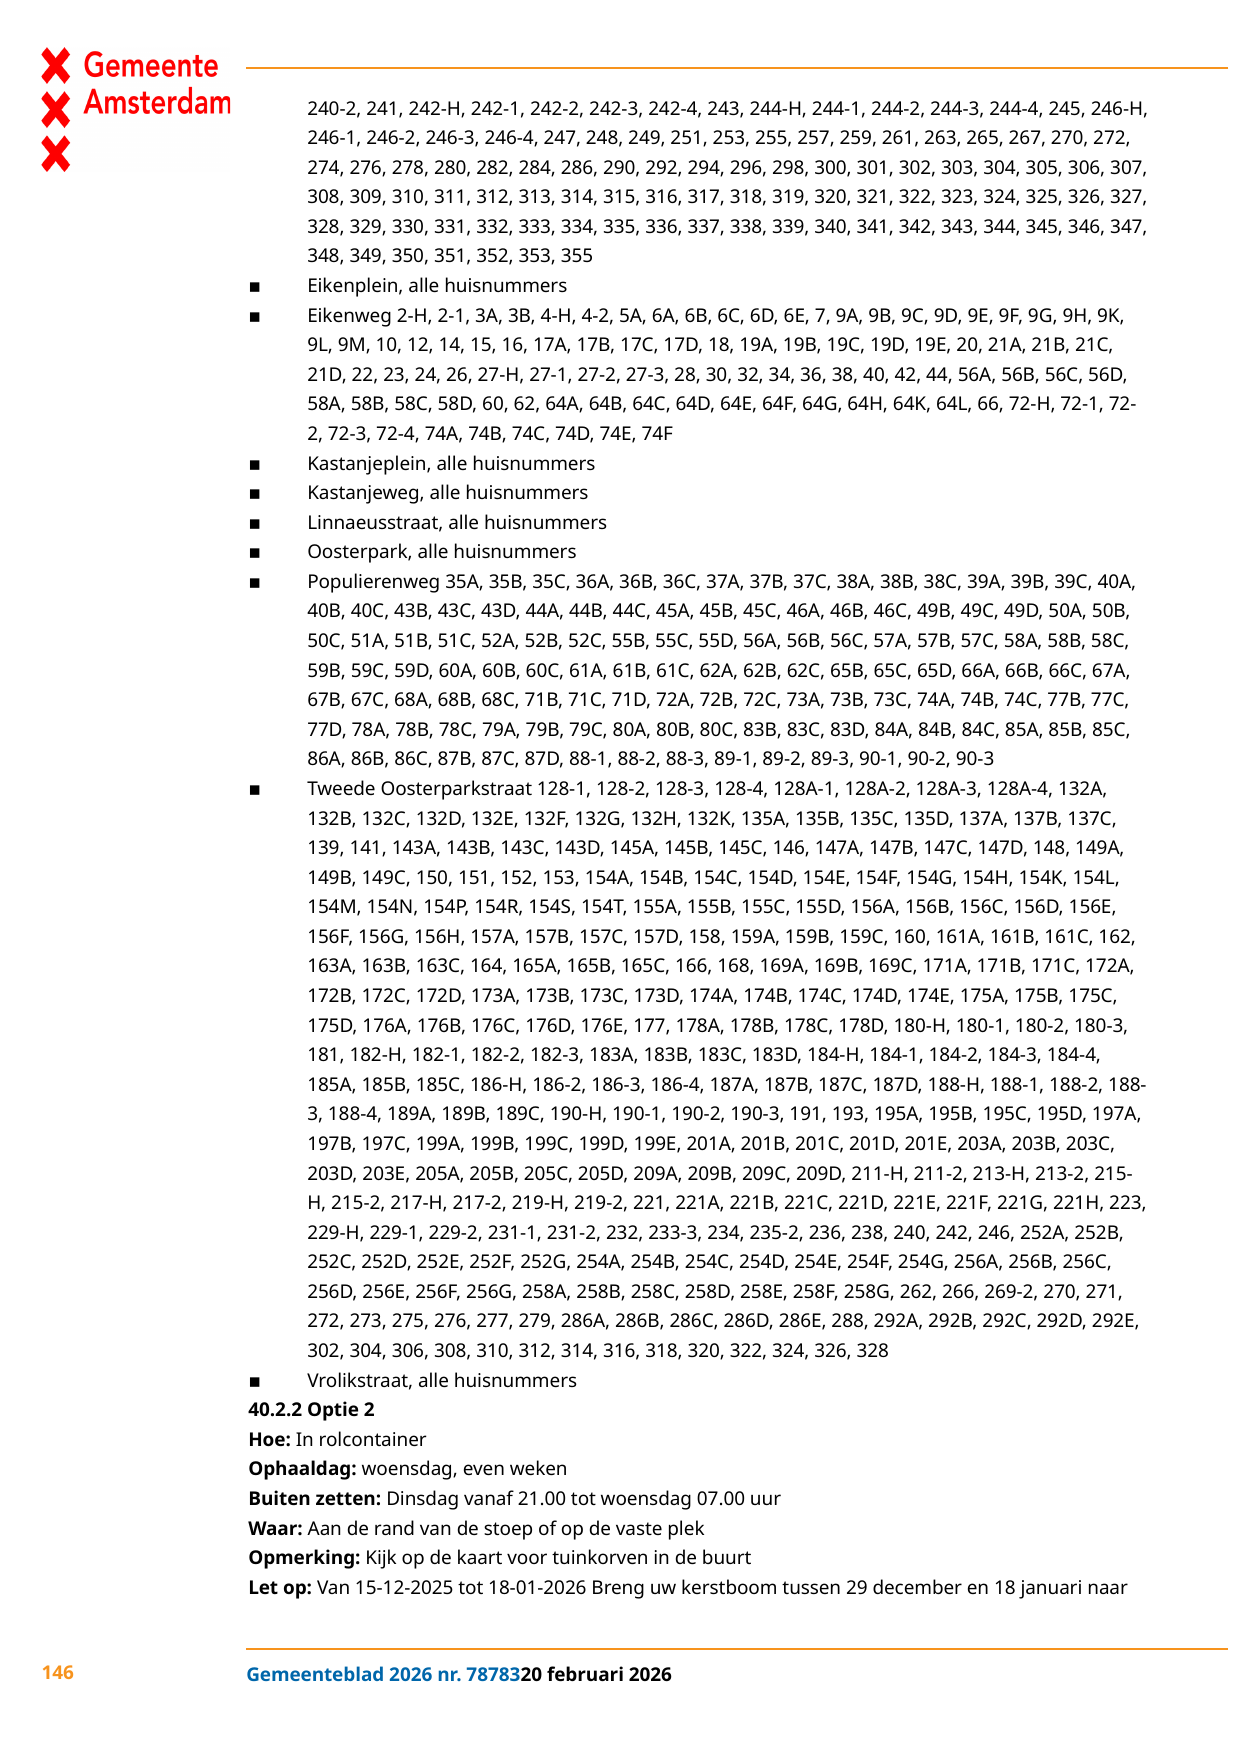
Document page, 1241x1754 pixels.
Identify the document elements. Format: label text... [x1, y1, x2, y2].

list Oosterpark, alle huisnummers [248, 538, 1152, 564]
text Let op: Van 15-12-2025 tot 18-01-2026 Breng uw kerstboom tussen 29 december en 18 januari naar [248, 1574, 1152, 1600]
text Hoe: In rolcontainer [248, 1426, 1152, 1452]
text Opmerking: Kijk op de kaart voor tuinkorven in de buurt [248, 1544, 1152, 1570]
list Tweede Oosterparkstraat 128-1, 128-2, 128-3, 128-4, 128A-1, 128A-2, 128A-3, 128A-4, 132A, 132B, 132C, 132D, 132E, 132F, 132G, 132H, 132K, 135A, 135B, 135C, 135D, 137A, 137B, 137C, 139, 141, 143A, 143B, 143C, 143D, 145A, 145B, 145C, 146, 147A, 147B, 147C, 147D, 148, 149A, 149B, 149C, 150, 151, 152, 153, 154A, 154B, 154C, 154D, 154E, 154F, 154G, 154H, 154K, 154L, 154M, 154N, 154P, 154R, 154S, 154T, 155A, 155B, 155C, 155D, 156A, 156B, 156C, 156D, 156E, 156F, 156G, 156H, 157A, 157B, 157C, 157D, 158, 159A, 159B, 159C, 160, 161A, 161B, 161C, 162, 163A, 163B, 163C, 164, 165A, 165B, 165C, 166, 168, 169A, 169B, 169C, 171A, 171B, 171C, 172A, 172B, 172C, 172D, 173A, 173B, 173C, 173D, 174A, 174B, 174C, 174D, 174E, 175A, 175B, 175C, 175D, 176A, 176B, 176C, 176D, 176E, 177, 178A, 178B, 178C, 178D, 180-H, 180-1, 180-2, 180-3, 181, 182-H, 182-1, 182-2, 182-3, 183A, 183B, 183C, 183D, 184-H, 184-1, 184-2, 184-3, 184-4, 185A, 185B, 185C, 186-H, 186-2, 186-3, 186-4, 187A, 187B, 187C, 187D, 188-H, 188-1, 188-2, 188-3, 188-4, 189A, 189B, 189C, 190-H, 190-1, 190-2, 190-3, 191, 193, 195A, 195B, 195C, 195D, 197A, 197B, 197C, 199A, 199B, 199C, 199D, 199E, 201A, 201B, 201C, 201D, 201E, 203A, 203B, 203C, 203D, 203E, 205A, 205B, 205C, 205D, 209A, 209B, 209C, 209D, 211-H, 211-2, 213-H, 213-2, 215-H, 215-2, 217-H, 217-2, 219-H, 219-2, 221, 221A, 221B, 221C, 221D, 221E, 221F, 221G, 221H, 223, 229-H, 229-1, 229-2, 231-1, 231-2, 232, 233-3, 234, 235-2, 236, 238, 240, 242, 246, 252A, 252B, 252C, 252D, 252E, 252F, 252G, 254A, 254B, 254C, 254D, 254E, 254F, 254G, 256A, 256B, 256C, 256D, 256E, 256F, 256G, 258A, 258B, 258C, 258D, 258E, 258F, 258G, 262, 266, 269-2, 270, 271, 272, 273, 275, 276, 277, 279, 286A, 286B, 286C, 286D, 286E, 288, 292A, 292B, 292C, 292D, 292E, 302, 304, 306, 308, 310, 312, 314, 316, 318, 320, 322, 324, 326, 328 [248, 775, 1152, 1363]
text 40.2.2 Optie 2 [248, 1396, 1152, 1422]
list Eikenplein, alle huisnummers [248, 272, 1152, 298]
list Populierenweg 35A, 35B, 35C, 36A, 36B, 36C, 37A, 37B, 37C, 38A, 38B, 38C, 39A, 39B, 39C, 40A, 40B, 40C, 43B, 43C, 43D, 44A, 44B, 44C, 45A, 45B, 45C, 46A, 46B, 46C, 49B, 49C, 49D, 50A, 50B, 50C, 51A, 51B, 51C, 52A, 52B, 52C, 55B, 55C, 55D, 56A, 56B, 56C, 57A, 57B, 57C, 58A, 58B, 58C, 59B, 59C, 59D, 60A, 60B, 60C, 61A, 61B, 61C, 62A, 62B, 62C, 65B, 65C, 65D, 66A, 66B, 66C, 67A, 67B, 67C, 68A, 68B, 68C, 71B, 71C, 71D, 72A, 72B, 72C, 73A, 73B, 73C, 74A, 74B, 74C, 77B, 77C, 77D, 78A, 78B, 78C, 79A, 79B, 79C, 80A, 80B, 80C, 83B, 83C, 83D, 84A, 84B, 84C, 85A, 85B, 85C, 86A, 86B, 86C, 87B, 87C, 87D, 88-1, 88-2, 88-3, 89-1, 89-2, 89-3, 90-1, 90-2, 90-3 [248, 568, 1152, 771]
text Ophaaldag: woensdag, even weken [248, 1456, 1152, 1481]
list Vrolikstraat, alle huisnummers [248, 1367, 1152, 1393]
list Kastanjeweg, alle huisnummers [248, 479, 1152, 505]
text Waar: Aan de rand van de stoep of op de vaste plek [248, 1515, 1152, 1541]
list 240-2, 241, 242-H, 242-1, 242-2, 242-3, 242-4, 243, 244-H, 244-1, 244-2, 244-3, 244-4, 245, 246-H, 246-1, 246-2, 246-3, 246-4, 247, 248, 249, 251, 253, 255, 257, 259, 261, 263, 265, 267, 270, 272, 274, 276, 278, 280, 282, 284, 286, 290, 292, 294, 296, 298, 300, 301, 302, 303, 304, 305, 306, 307, 308, 309, 310, 311, 312, 313, 314, 315, 316, 317, 318, 319, 320, 321, 322, 323, 324, 325, 326, 327, 328, 329, 330, 331, 332, 333, 334, 335, 336, 337, 338, 339, 340, 341, 342, 343, 344, 345, 346, 347, 348, 349, 350, 351, 352, 353, 355 [248, 95, 1152, 268]
list Linnaeusstraat, alle huisnummers [248, 509, 1152, 535]
text Buiten zetten: Dinsdag vanaf 21.00 tot woensdag 07.00 uur [248, 1485, 1152, 1511]
picture [41, 47, 231, 172]
list Kastanjeplein, alle huisnummers [248, 450, 1152, 476]
list Eikenweg 2-H, 2-1, 3A, 3B, 4-H, 4-2, 5A, 6A, 6B, 6C, 6D, 6E, 7, 9A, 9B, 9C, 9D, 9E, 9F, 9G, 9H, 9K, 9L, 9M, 10, 12, 14, 15, 16, 17A, 17B, 17C, 17D, 18, 19A, 19B, 19C, 19D, 19E, 20, 21A, 21B, 21C, 21D, 22, 23, 24, 26, 27-H, 27-1, 27-2, 27-3, 28, 30, 32, 34, 36, 38, 40, 42, 44, 56A, 56B, 56C, 56D, 58A, 58B, 58C, 58D, 60, 62, 64A, 64B, 64C, 64D, 64E, 64F, 64G, 64H, 64K, 64L, 66, 72-H, 72-1, 72-2, 72-3, 72-4, 74A, 74B, 74C, 74D, 74E, 74F [248, 302, 1152, 446]
